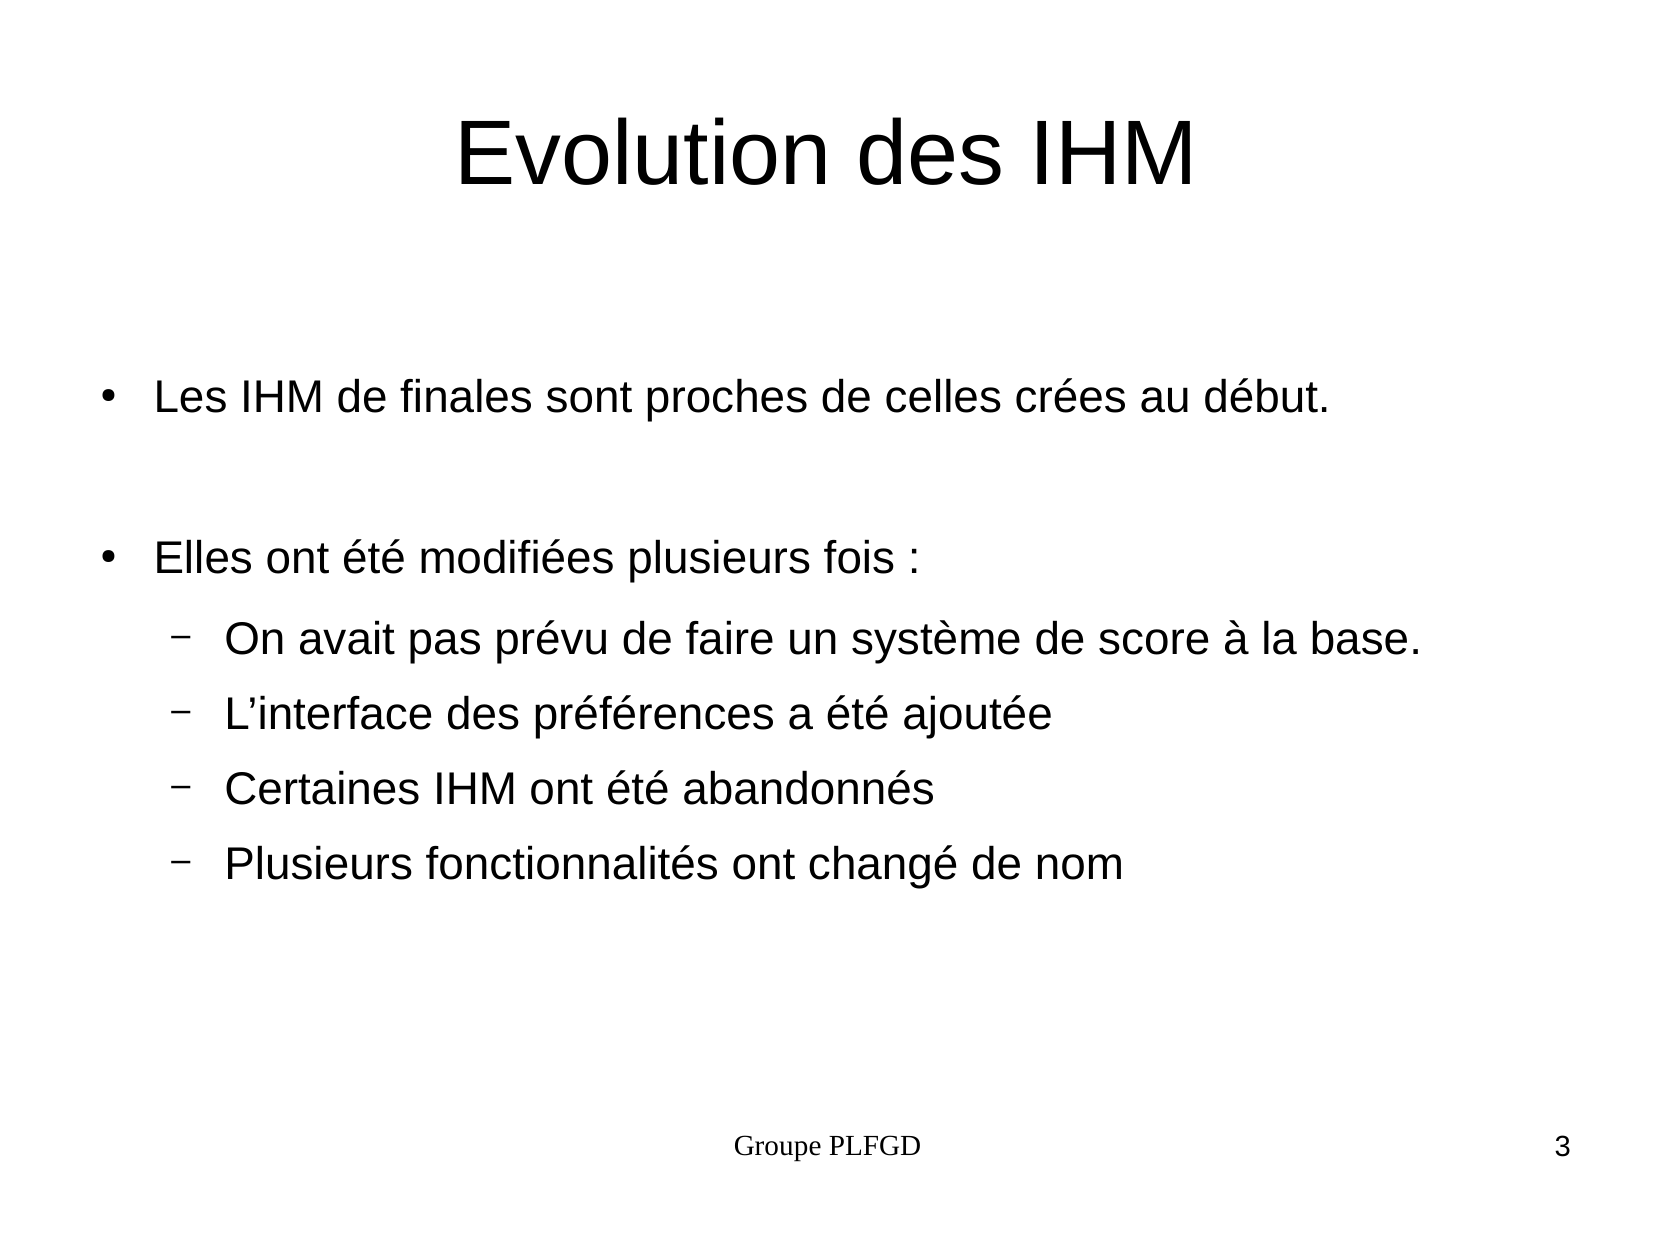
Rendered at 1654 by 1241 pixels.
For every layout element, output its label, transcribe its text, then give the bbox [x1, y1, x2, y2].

list Les IHM de finales sont proches de celles crées au début. Elles ont été modifiées plusieurs fois : On avait pas prévu de faire un système de score à la base. L’interface des préférences a été ajoutée Certaines IHM ont été abandonnés Plusieurs fonctionnalités ont changé de nom [82, 290, 1571, 1109]
title Evolution des IHM [82, 49, 1571, 257]
